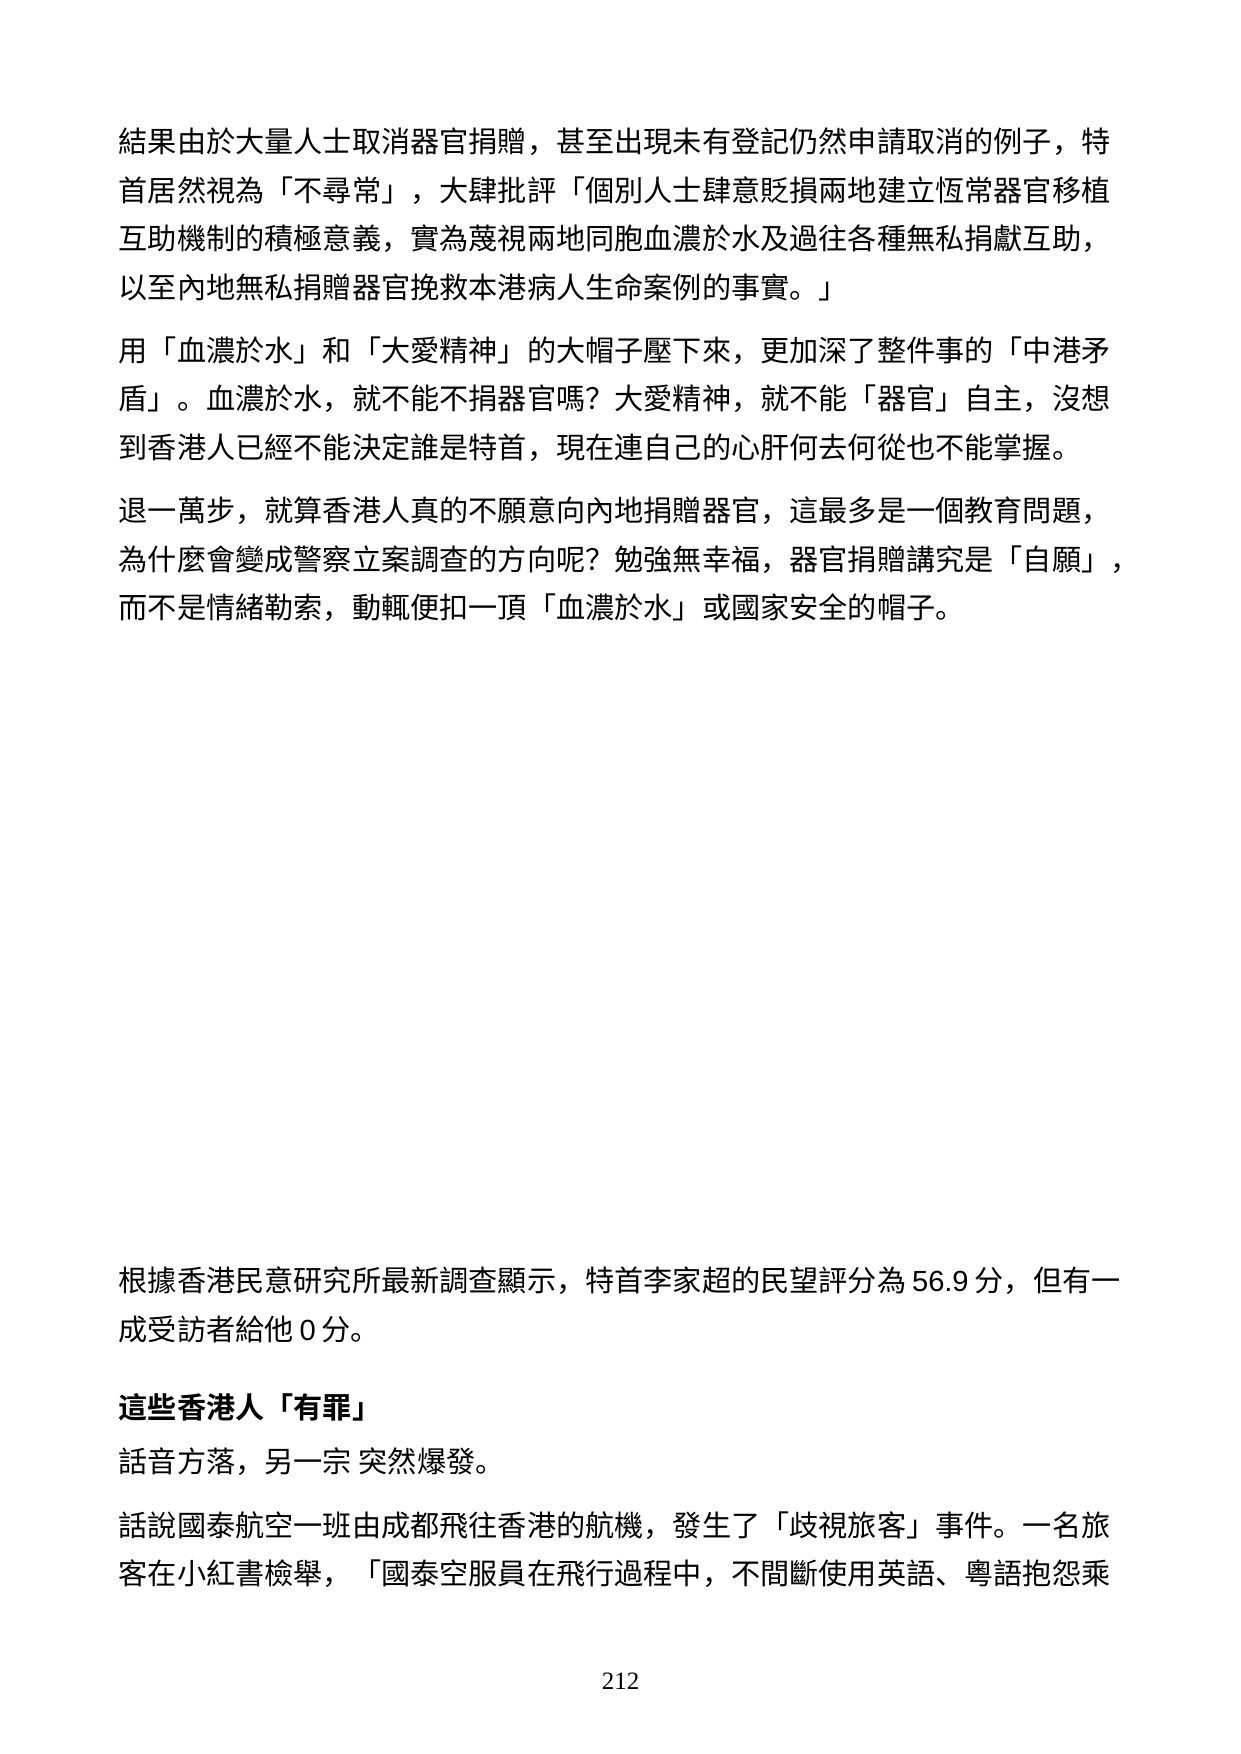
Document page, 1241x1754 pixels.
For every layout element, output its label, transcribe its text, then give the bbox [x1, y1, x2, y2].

text 結果由於大量人士取消器官捐贈，甚至出現未有登記仍然申請取消的例子，特首居然視為「不尋常」，大肆批評「個別人士肆意貶損兩地建立恆常器官移植互助機制的積極意義，實為蔑視兩地同胞血濃於水及過往各種無私捐獻互助，以至內地無私捐贈器官挽救本港病人生命案例的事實。」 [118, 118, 1122, 306]
text 話音方落，另一宗 突然爆發。 [118, 1439, 1122, 1481]
text 退一萬步，就算香港人真的不願意向內地捐贈器官，這最多是一個教育問題，為什麼會變成警察立案調查的方向呢？勉強無幸福，器官捐贈講究是「自願」，而不是情緒勒索，動輒便扣一頂「血濃於水」或國家安全的帽子。 [118, 487, 1122, 627]
text 用「血濃於水」和「大愛精神」的大帽子壓下來，更加深了整件事的「中港矛盾」。血濃於水，就不能不捐器官嗎？大愛精神，就不能「器官」自主，沒想到香港人已經不能決定誰是特首，現在連自己的心肝何去何從也不能掌握。 [118, 327, 1122, 467]
subtitle 這些香港人「有罪」 [118, 1384, 1122, 1426]
text 根據香港民意研究所最新調查顯示，特首李家超的民望評分為56.9分，但有一成受訪者給他0分。 [118, 1258, 1122, 1349]
text 話說國泰航空一班由成都飛往香港的航機，發生了「歧視旅客」事件。一名旅客在小紅書檢舉，「國泰空服員在飛行過程中，不間斷使用英語、粵語抱怨乘 [118, 1502, 1122, 1593]
